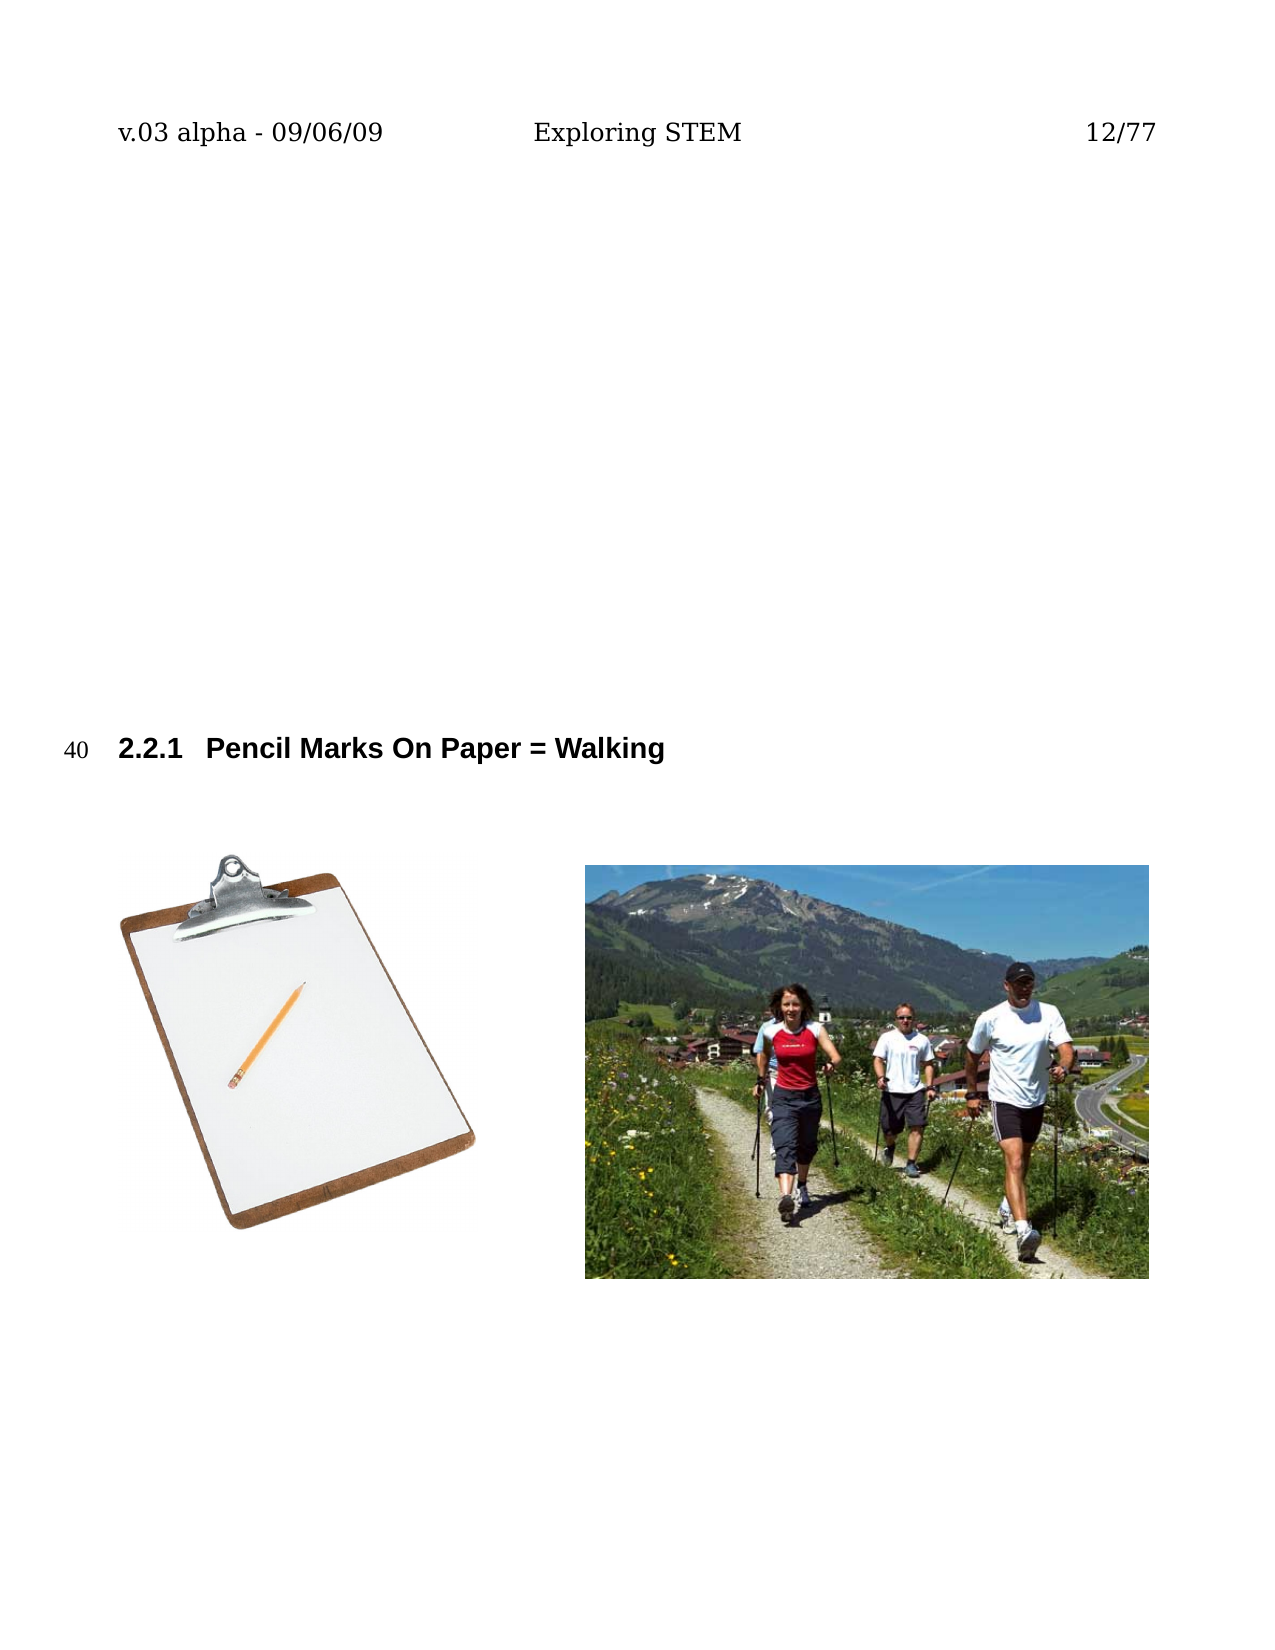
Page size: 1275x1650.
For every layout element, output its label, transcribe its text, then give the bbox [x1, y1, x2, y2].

picture [118, 852, 478, 1232]
picture [585, 865, 1149, 1279]
subtitle Pencil Marks On Paper = Walking [118, 731, 1157, 764]
